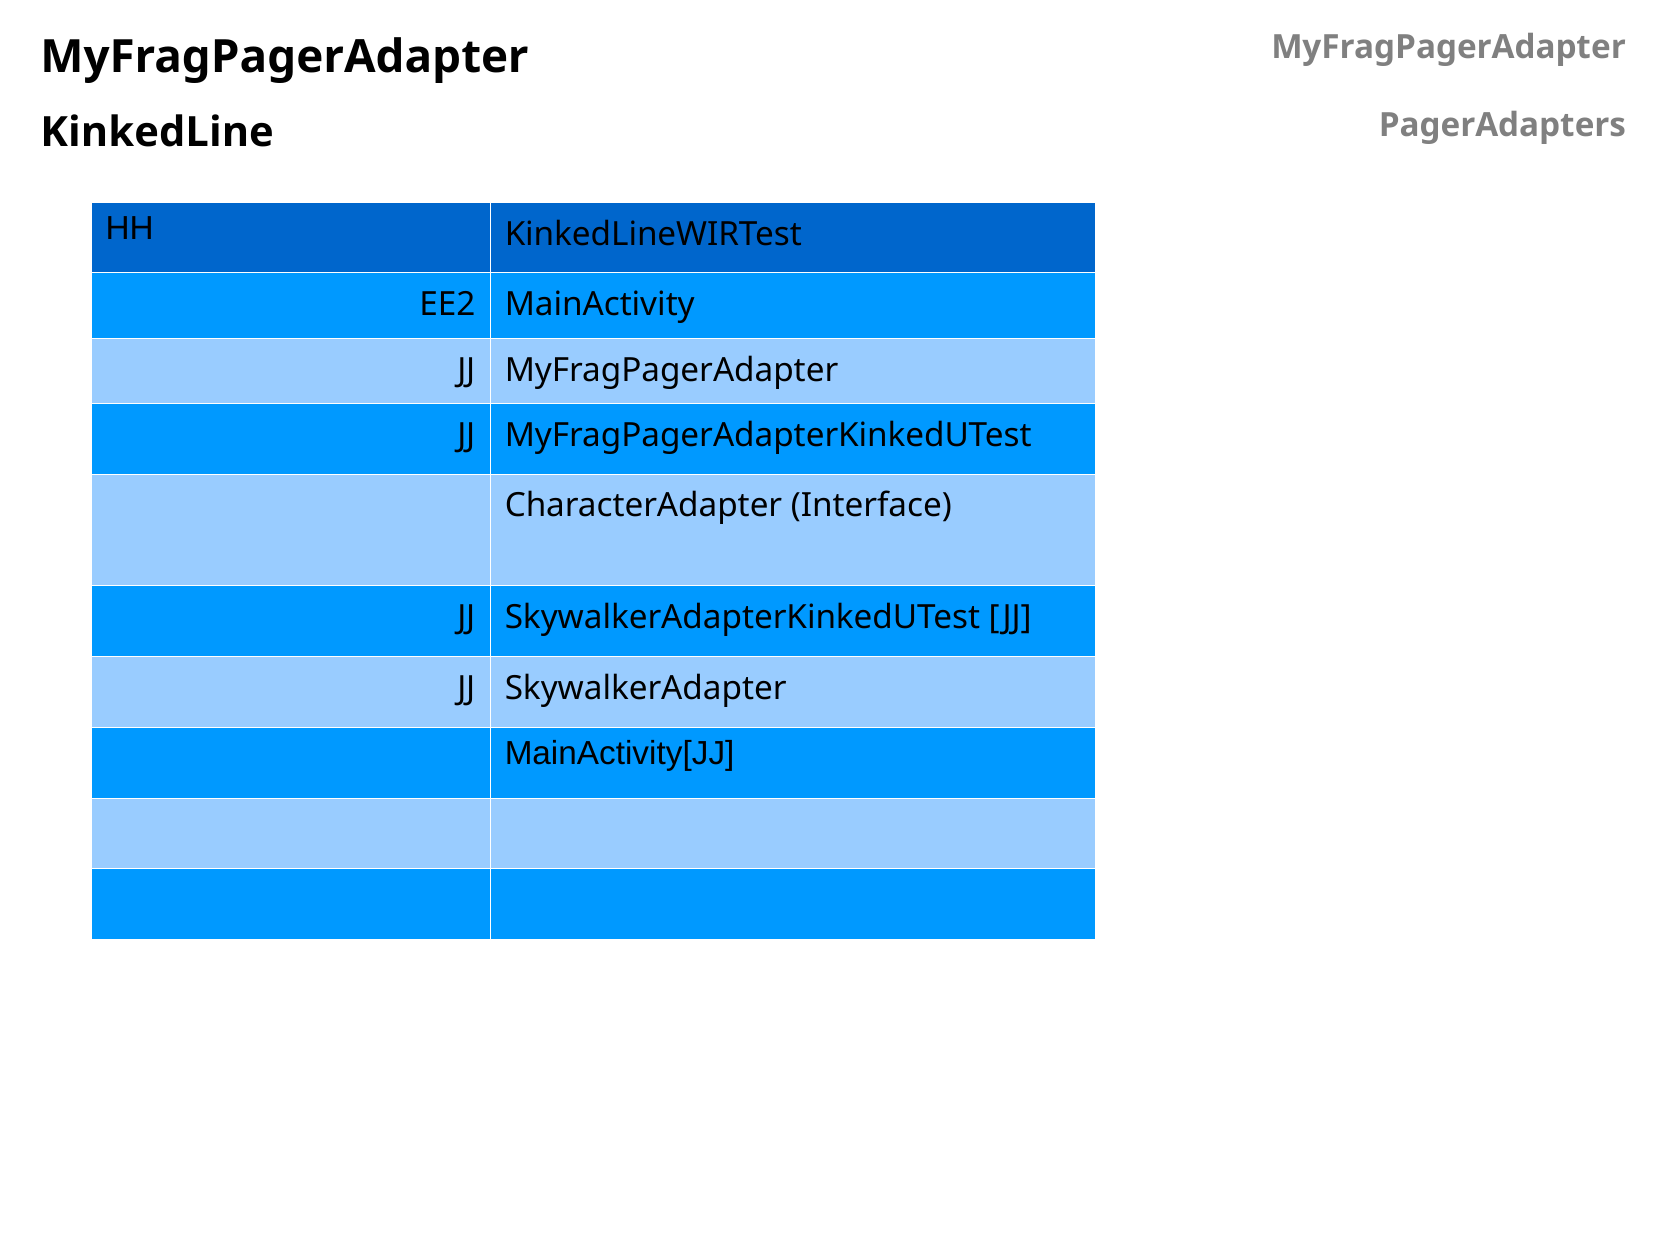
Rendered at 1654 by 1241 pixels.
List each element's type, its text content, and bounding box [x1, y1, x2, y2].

table_cell PagerAdapters [1178, 94, 1641, 166]
table_header MyFragPagerAdapter [1178, 16, 1641, 93]
table_header HH [92, 203, 490, 272]
table_cell [92, 475, 490, 585]
table_cell [92, 799, 490, 868]
table_cell CharacterAdapter (Interface) [491, 475, 1095, 585]
table_header MyFragPagerAdapter [27, 16, 1177, 93]
table_cell KinkedLine [27, 94, 1177, 166]
table_header KinkedLineWIRTest [491, 203, 1095, 272]
table_cell EE2 [92, 273, 490, 338]
table_cell SkywalkerAdapterKinkedUTest [JJ] [491, 586, 1095, 656]
table_cell [491, 869, 1095, 939]
table_cell JJ [92, 339, 490, 403]
table_cell [491, 799, 1095, 868]
table_cell JJ [92, 404, 490, 474]
table_cell MainActivity [491, 273, 1095, 338]
table_cell JJ [92, 657, 490, 727]
table_cell [92, 869, 490, 939]
table_cell MyFragPagerAdapter [491, 339, 1095, 403]
table_cell [92, 728, 490, 798]
table_cell MyFragPagerAdapterKinkedUTest [491, 404, 1095, 474]
table_cell MainActivity[JJ] [491, 728, 1095, 798]
table_cell JJ [92, 586, 490, 656]
table_cell SkywalkerAdapter [491, 657, 1095, 727]
